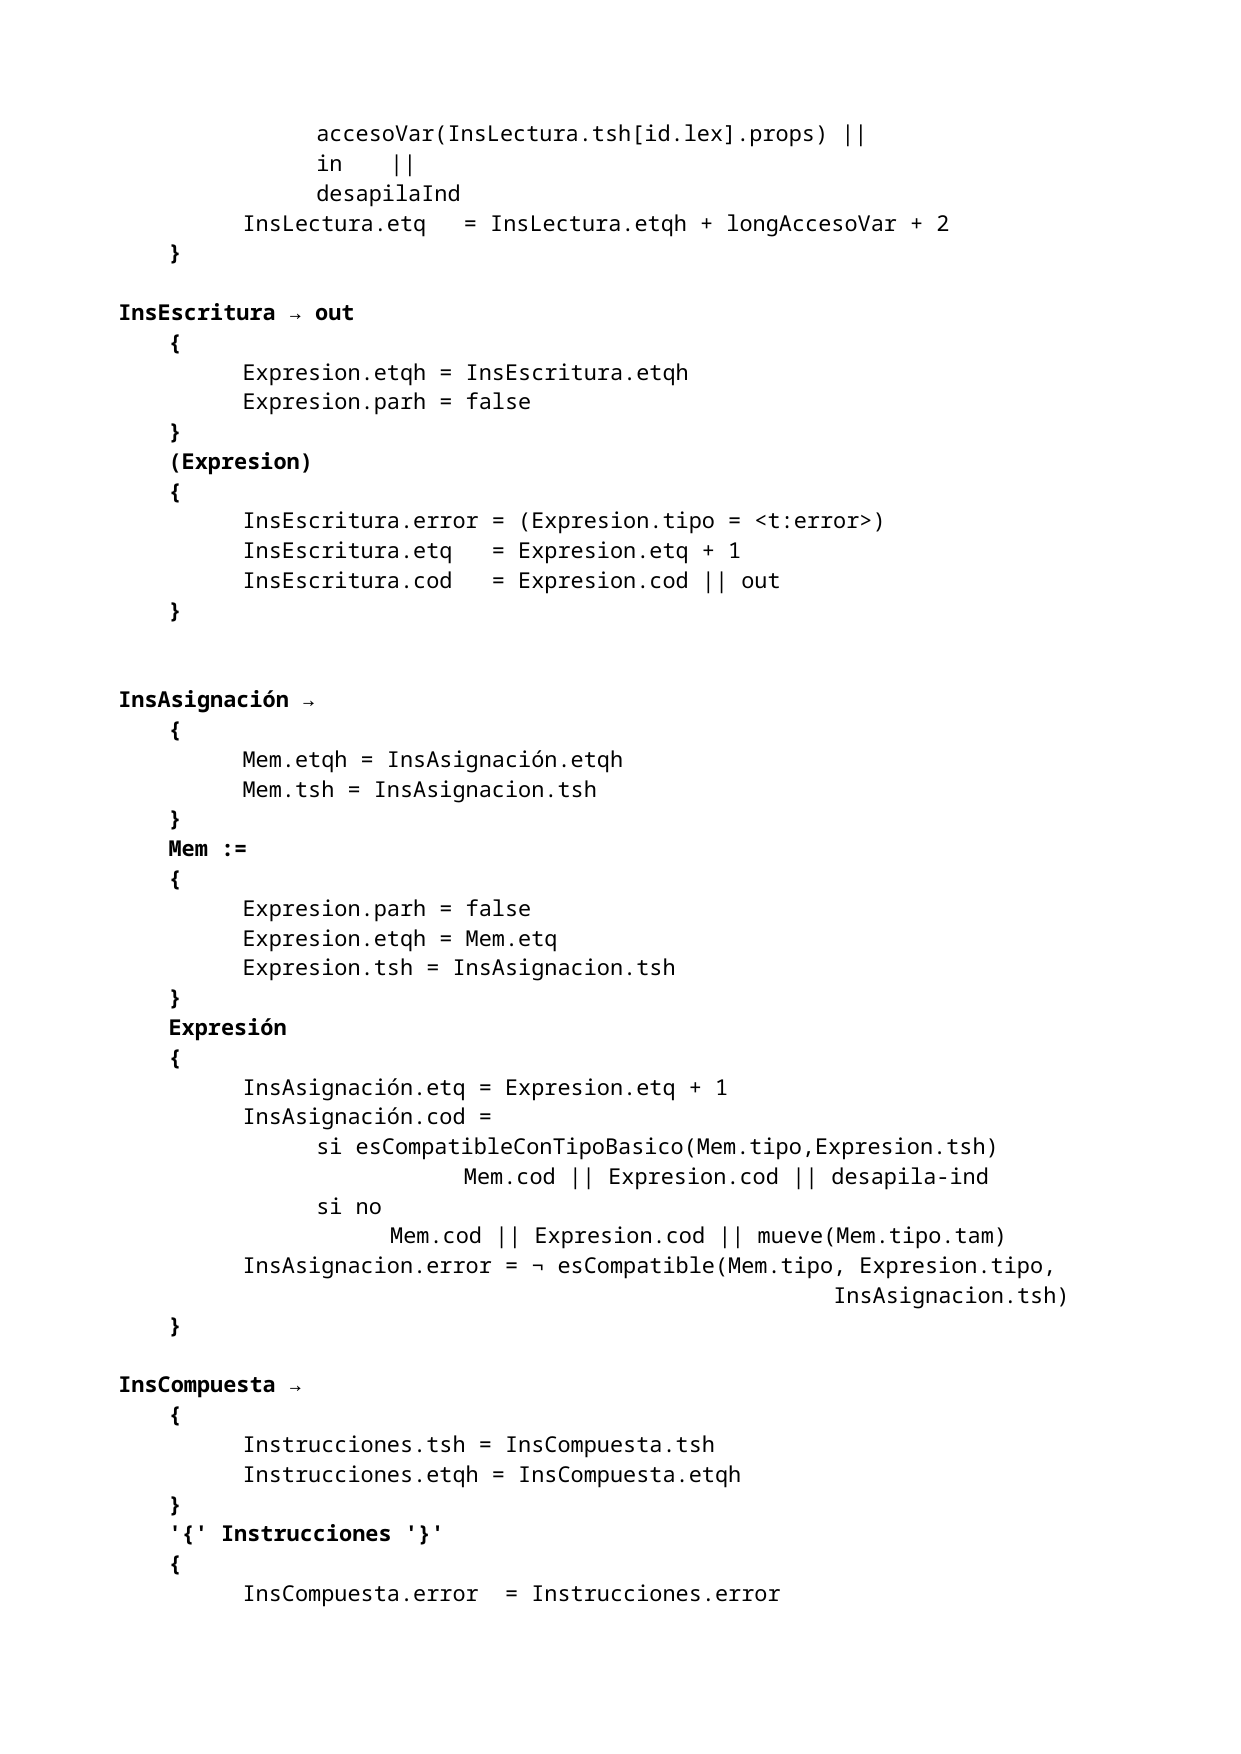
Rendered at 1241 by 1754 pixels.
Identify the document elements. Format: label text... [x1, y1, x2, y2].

text { [168, 1042, 1122, 1071]
text InsLectura.etq = InsLectura.etqh + longAccesoVar + 2 [168, 207, 1122, 237]
text { [168, 1548, 1122, 1578]
text si esCompatibleConTipoBasico(Mem.tipo,Expresion.tsh) [168, 1131, 1122, 1161]
text Expresion.etqh = Mem.etq [168, 922, 1122, 952]
text (Expresion) [168, 446, 1122, 476]
text } [168, 1310, 1122, 1339]
text Expresión [168, 1012, 1122, 1042]
text Instrucciones.tsh = InsCompuesta.tsh [168, 1429, 1122, 1459]
text Mem := [168, 833, 1122, 863]
text Mem.cod || Expresion.cod || desapila-ind [168, 1161, 1122, 1191]
text InsAsignación → [118, 684, 1122, 714]
text { [168, 863, 1122, 893]
text } [168, 237, 1122, 267]
text } [168, 803, 1122, 833]
text } [168, 595, 1122, 624]
text InsAsignación.cod = [168, 1101, 1122, 1131]
text '{' Instrucciones '}' [168, 1518, 1122, 1548]
text } [168, 416, 1122, 446]
text Mem.cod || Expresion.cod || mueve(Mem.tipo.tam) [168, 1220, 1122, 1250]
text Expresion.parh = false [168, 386, 1122, 416]
text { [168, 476, 1122, 505]
text InsCompuesta.error = Instrucciones.error [168, 1578, 1122, 1608]
text in || [168, 148, 1122, 178]
text InsEscritura.etq = Expresion.etq + 1 [168, 535, 1122, 565]
text InsEscritura.cod = Expresion.cod || out [168, 565, 1122, 595]
text Mem.tsh = InsAsignacion.tsh [168, 773, 1122, 803]
text Instrucciones.etqh = InsCompuesta.etqh [168, 1459, 1122, 1488]
text } [168, 1488, 1122, 1518]
text Expresion.etqh = InsEscritura.etqh [168, 356, 1122, 386]
text Mem.etqh = InsAsignación.etqh [168, 744, 1122, 773]
text { [168, 1399, 1122, 1429]
text si no [168, 1191, 1122, 1220]
text accesoVar(InsLectura.tsh[id.lex].props) || [168, 118, 1122, 148]
text InsCompuesta → [118, 1369, 1122, 1399]
text desapilaInd [168, 178, 1122, 207]
text { [168, 327, 1122, 356]
text } [168, 982, 1122, 1012]
text Expresion.tsh = InsAsignacion.tsh [168, 952, 1122, 982]
text { [168, 714, 1122, 744]
text InsEscritura.error = (Expresion.tipo = <t:error>) [168, 505, 1122, 535]
text InsEscritura → out [118, 297, 1122, 327]
text InsAsignación.etq = Expresion.etq + 1 [168, 1071, 1122, 1101]
text InsAsignacion.error = ¬ esCompatible(Mem.tipo, Expresion.tipo, InsAsignacion.tsh) [168, 1250, 1122, 1310]
text Expresion.parh = false [168, 893, 1122, 922]
